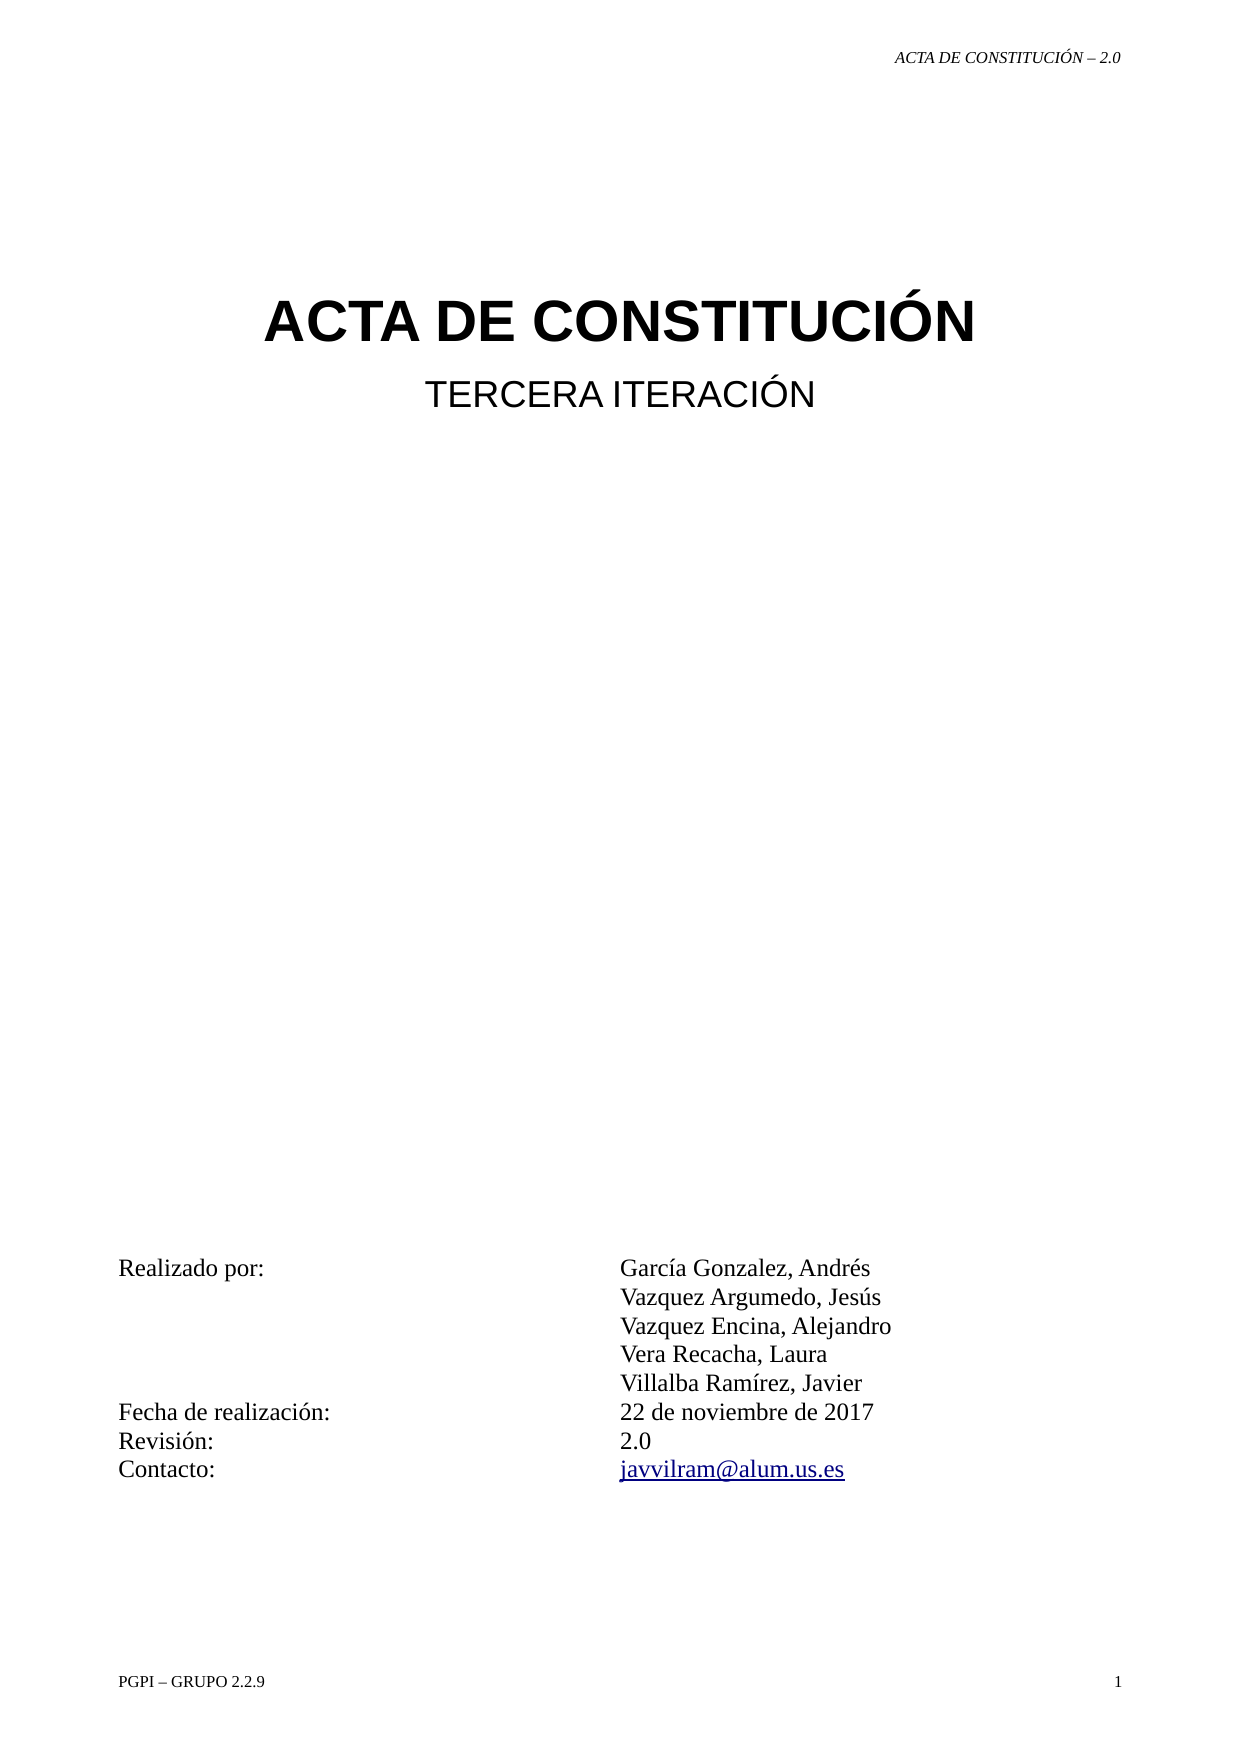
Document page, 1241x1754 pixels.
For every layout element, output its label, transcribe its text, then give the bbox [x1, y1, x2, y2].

table_cell javvilram@alum.us.es [620, 1455, 1122, 1483]
table_cell Contacto: [118, 1455, 620, 1483]
table_header García Gonzalez, Andrés Vazquez Argumedo, Jesús Vazquez Encina, Alejandro Vera Recacha, Laura Villalba Ramírez, Javier [620, 1253, 1122, 1397]
table_cell 2.0 [620, 1426, 1122, 1454]
title ACTA DE CONSTITUCIÓN [118, 287, 1122, 354]
table_cell Revisión: [118, 1426, 620, 1454]
table_header Realizado por: [118, 1253, 620, 1397]
table_cell Fecha de realización: [118, 1397, 620, 1426]
subtitle TERCERA ITERACIÓN [118, 373, 1122, 416]
table_cell 22 de noviembre de 2017 [620, 1397, 1122, 1426]
